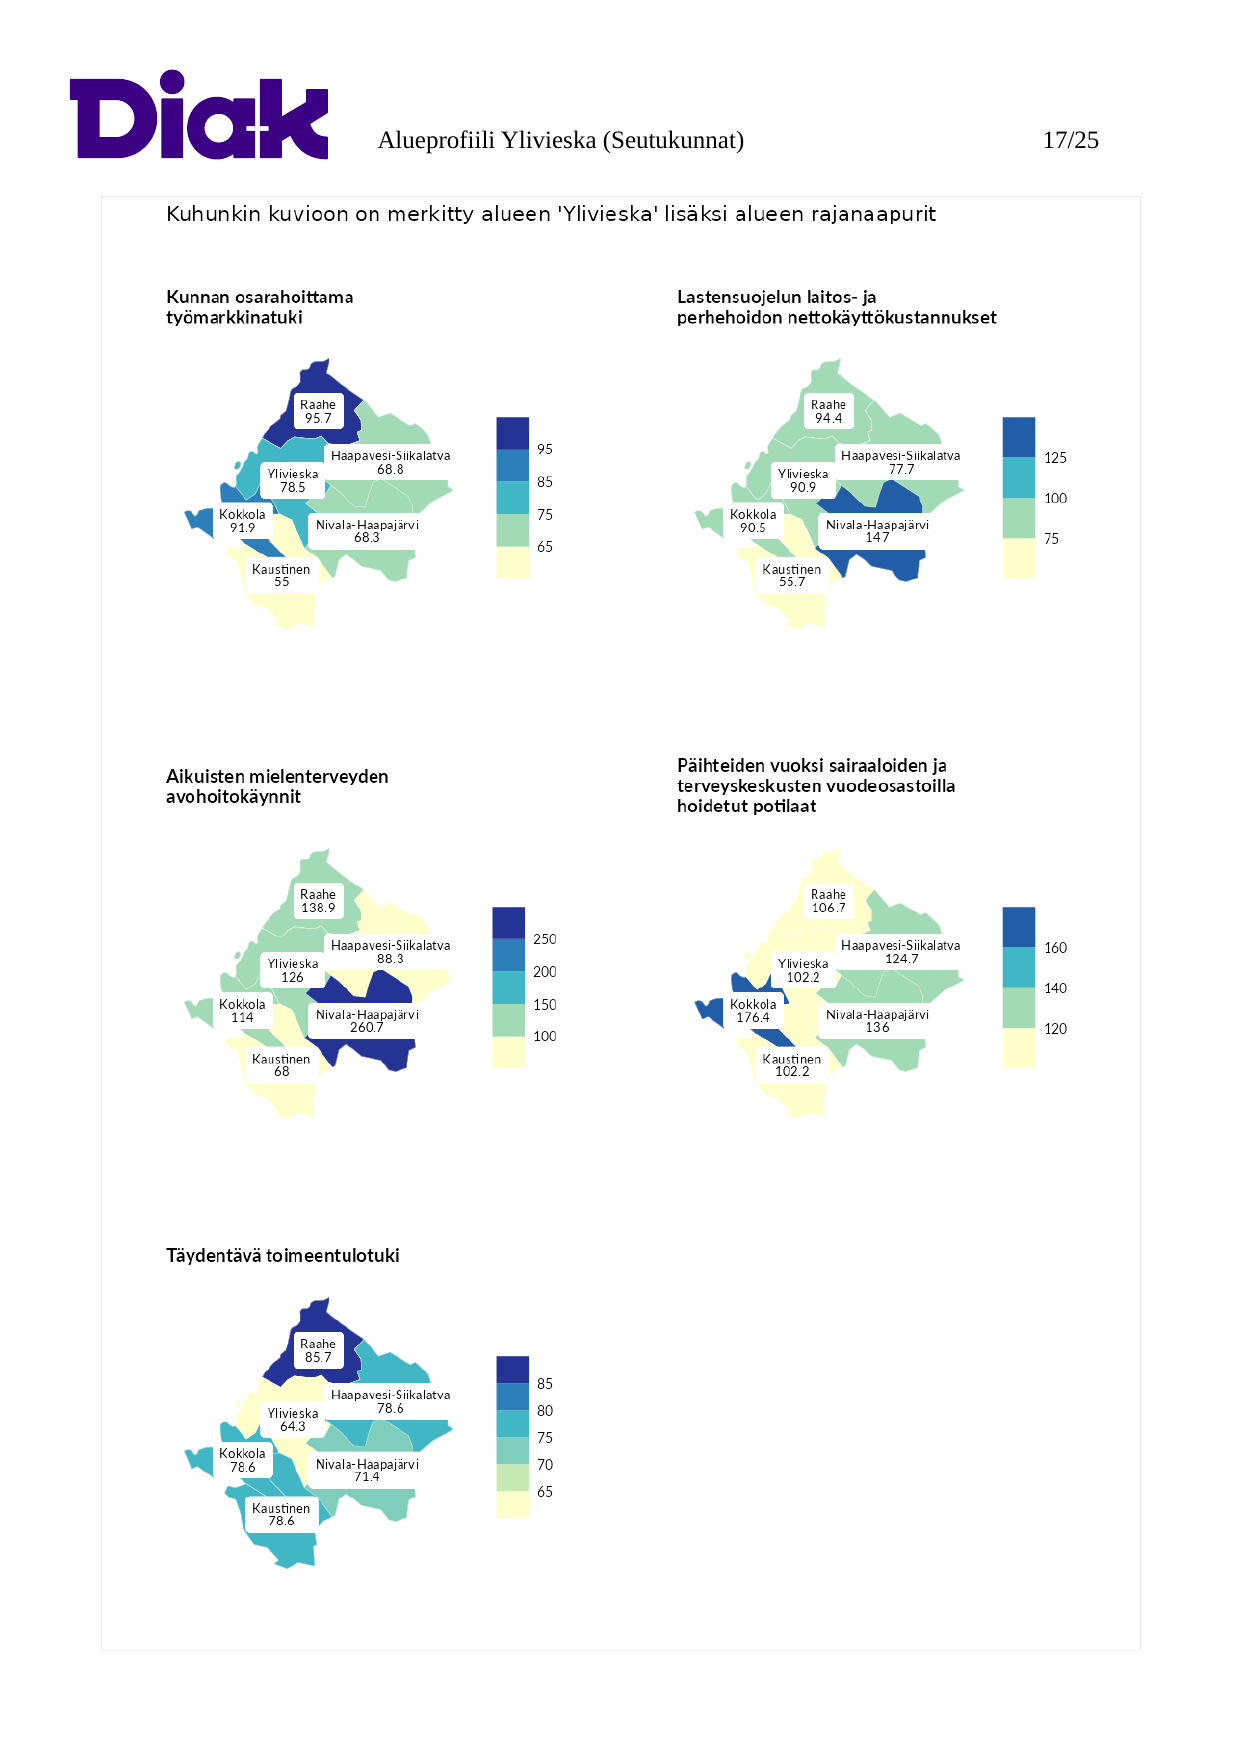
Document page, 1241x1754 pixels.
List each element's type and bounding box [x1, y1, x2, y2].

picture [61, 196, 1179, 1651]
